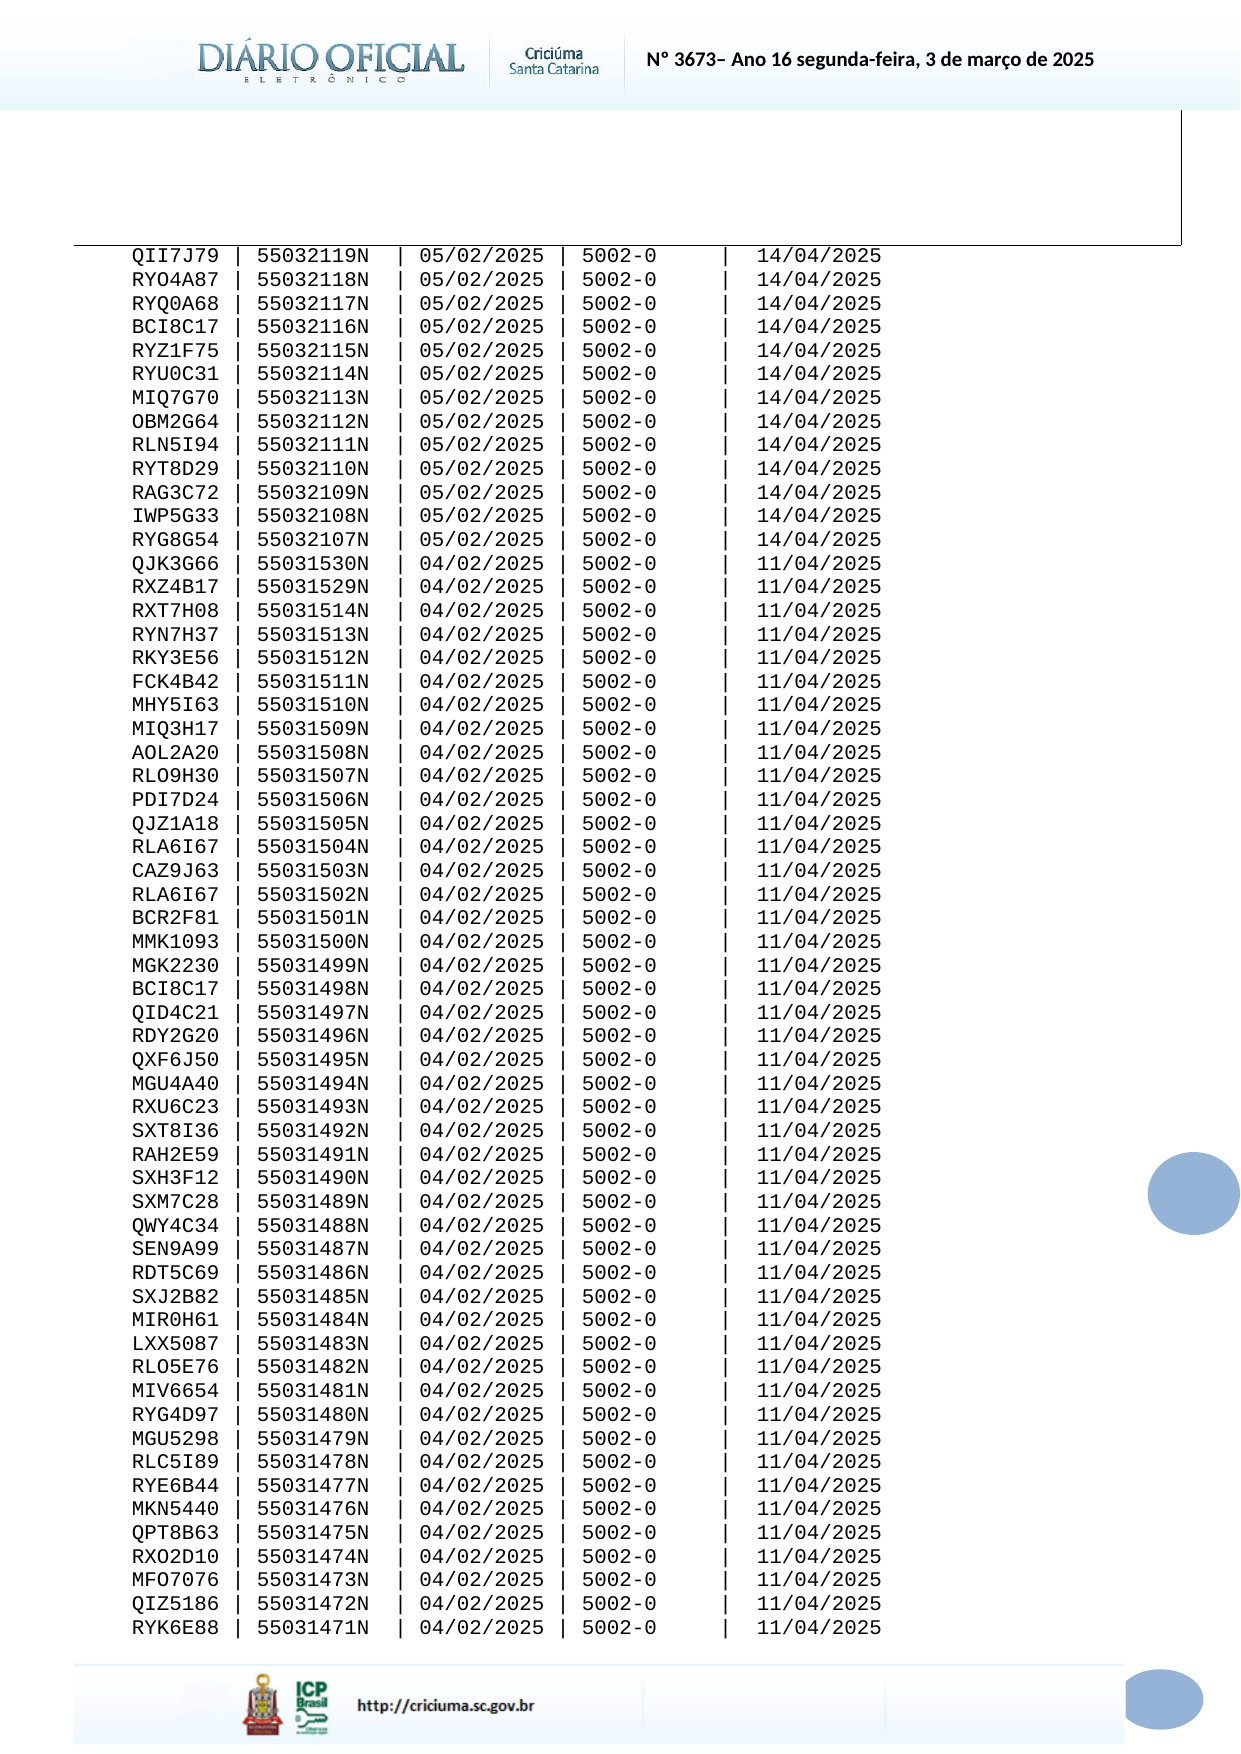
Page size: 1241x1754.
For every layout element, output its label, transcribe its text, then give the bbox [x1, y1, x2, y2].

text QPT8B63 | 55031475N | 04/02/2025 | 5002-0 | 11/04/2025 [44, 1522, 1181, 1546]
text MMK1093 | 55031500N | 04/02/2025 | 5002-0 | 11/04/2025 [44, 931, 1181, 954]
text RYN7H37 | 55031513N | 04/02/2025 | 5002-0 | 11/04/2025 [44, 623, 1181, 647]
text MHY5I63 | 55031510N | 04/02/2025 | 5002-0 | 11/04/2025 [44, 694, 1181, 718]
text RYE6B44 | 55031477N | 04/02/2025 | 5002-0 | 11/04/2025 [44, 1475, 1181, 1498]
text RLN5I94 | 55032111N | 05/02/2025 | 5002-0 | 14/04/2025 [44, 434, 1181, 458]
text RYG4D97 | 55031480N | 04/02/2025 | 5002-0 | 11/04/2025 [44, 1404, 1181, 1427]
text RAH2E59 | 55031491N | 04/02/2025 | 5002-0 | 11/04/2025 [44, 1144, 1181, 1167]
text MIR0H61 | 55031484N | 04/02/2025 | 5002-0 | 11/04/2025 [44, 1309, 1181, 1333]
text MGU5298 | 55031479N | 04/02/2025 | 5002-0 | 11/04/2025 [44, 1427, 1181, 1451]
text LXX5087 | 55031483N | 04/02/2025 | 5002-0 | 11/04/2025 [44, 1333, 1181, 1357]
text RYT8D29 | 55032110N | 05/02/2025 | 5002-0 | 14/04/2025 [44, 458, 1181, 482]
text QII7J79 | 55032119N | 05/02/2025 | 5002-0 | 14/04/2025 [44, 245, 1181, 269]
text RXT7H08 | 55031514N | 04/02/2025 | 5002-0 | 11/04/2025 [44, 600, 1181, 623]
text MGU4A40 | 55031494N | 04/02/2025 | 5002-0 | 11/04/2025 [44, 1073, 1181, 1096]
text OBM2G64 | 55032112N | 05/02/2025 | 5002-0 | 14/04/2025 [44, 411, 1181, 434]
text QXF6J50 | 55031495N | 04/02/2025 | 5002-0 | 11/04/2025 [44, 1049, 1181, 1073]
text RKY3E56 | 55031512N | 04/02/2025 | 5002-0 | 11/04/2025 [44, 647, 1181, 671]
text BCI8C17 | 55031498N | 04/02/2025 | 5002-0 | 11/04/2025 [44, 978, 1181, 1002]
text QWY4C34 | 55031488N | 04/02/2025 | 5002-0 | 11/04/2025 [44, 1215, 1181, 1238]
text RYQ0A68 | 55032117N | 05/02/2025 | 5002-0 | 14/04/2025 [44, 292, 1181, 316]
text SXM7C28 | 55031489N | 04/02/2025 | 5002-0 | 11/04/2025 [44, 1191, 1153, 1215]
text RXO2D10 | 55031474N | 04/02/2025 | 5002-0 | 11/04/2025 [44, 1546, 1181, 1569]
text AOL2A20 | 55031508N | 04/02/2025 | 5002-0 | 11/04/2025 [44, 742, 1181, 765]
text IWP5G33 | 55032108N | 05/02/2025 | 5002-0 | 14/04/2025 [44, 505, 1181, 529]
text RLC5I89 | 55031478N | 04/02/2025 | 5002-0 | 11/04/2025 [44, 1451, 1181, 1475]
text PDI7D24 | 55031506N | 04/02/2025 | 5002-0 | 11/04/2025 [44, 789, 1181, 813]
text QIZ5186 | 55031472N | 04/02/2025 | 5002-0 | 11/04/2025 [44, 1593, 1181, 1617]
text MFO7076 | 55031473N | 04/02/2025 | 5002-0 | 11/04/2025 [44, 1569, 1181, 1593]
text RXZ4B17 | 55031529N | 04/02/2025 | 5002-0 | 11/04/2025 [44, 576, 1181, 600]
text RLO5E76 | 55031482N | 04/02/2025 | 5002-0 | 11/04/2025 [44, 1357, 1181, 1380]
text MIV6654 | 55031481N | 04/02/2025 | 5002-0 | 11/04/2025 [44, 1380, 1181, 1404]
text RLA6I67 | 55031504N | 04/02/2025 | 5002-0 | 11/04/2025 [44, 836, 1181, 860]
text QJK3G66 | 55031530N | 04/02/2025 | 5002-0 | 11/04/2025 [44, 553, 1181, 576]
text MIQ3H17 | 55031509N | 04/02/2025 | 5002-0 | 11/04/2025 [44, 718, 1181, 742]
text MGK2230 | 55031499N | 04/02/2025 | 5002-0 | 11/04/2025 [44, 954, 1181, 978]
text CAZ9J63 | 55031503N | 04/02/2025 | 5002-0 | 11/04/2025 [44, 860, 1181, 884]
text RLO9H30 | 55031507N | 04/02/2025 | 5002-0 | 11/04/2025 [44, 765, 1181, 789]
text FCK4B42 | 55031511N | 04/02/2025 | 5002-0 | 11/04/2025 [44, 671, 1181, 694]
text RYG8G54 | 55032107N | 05/02/2025 | 5002-0 | 14/04/2025 [44, 529, 1181, 553]
text SXH3F12 | 55031490N | 04/02/2025 | 5002-0 | 11/04/2025 [44, 1167, 1157, 1191]
text RDT5C69 | 55031486N | 04/02/2025 | 5002-0 | 11/04/2025 [44, 1262, 1181, 1286]
text RYK6E88 | 55031471N | 04/02/2025 | 5002-0 | 11/04/2025 [44, 1617, 1181, 1640]
text BCR2F81 | 55031501N | 04/02/2025 | 5002-0 | 11/04/2025 [44, 907, 1181, 931]
text RLA6I67 | 55031502N | 04/02/2025 | 5002-0 | 11/04/2025 [44, 884, 1181, 907]
text RXU6C23 | 55031493N | 04/02/2025 | 5002-0 | 11/04/2025 [44, 1096, 1181, 1120]
text RYO4A87 | 55032118N | 05/02/2025 | 5002-0 | 14/04/2025 [44, 269, 1181, 292]
text RDY2G20 | 55031496N | 04/02/2025 | 5002-0 | 11/04/2025 [44, 1026, 1181, 1049]
text SXJ2B82 | 55031485N | 04/02/2025 | 5002-0 | 11/04/2025 [44, 1286, 1181, 1309]
text RYU0C31 | 55032114N | 05/02/2025 | 5002-0 | 14/04/2025 [44, 363, 1181, 387]
text SEN9A99 | 55031487N | 04/02/2025 | 5002-0 | 11/04/2025 [44, 1238, 1181, 1262]
text MKN5440 | 55031476N | 04/02/2025 | 5002-0 | 11/04/2025 [44, 1498, 1181, 1522]
text BCI8C17 | 55032116N | 05/02/2025 | 5002-0 | 14/04/2025 [44, 316, 1181, 340]
text MIQ7G70 | 55032113N | 05/02/2025 | 5002-0 | 14/04/2025 [44, 387, 1181, 411]
text QID4C21 | 55031497N | 04/02/2025 | 5002-0 | 11/04/2025 [44, 1002, 1181, 1026]
text SXT8I36 | 55031492N | 04/02/2025 | 5002-0 | 11/04/2025 [44, 1120, 1181, 1144]
text RAG3C72 | 55032109N | 05/02/2025 | 5002-0 | 14/04/2025 [44, 482, 1181, 505]
text RYZ1F75 | 55032115N | 05/02/2025 | 5002-0 | 14/04/2025 [44, 340, 1181, 363]
text QJZ1A18 | 55031505N | 04/02/2025 | 5002-0 | 11/04/2025 [44, 813, 1181, 836]
